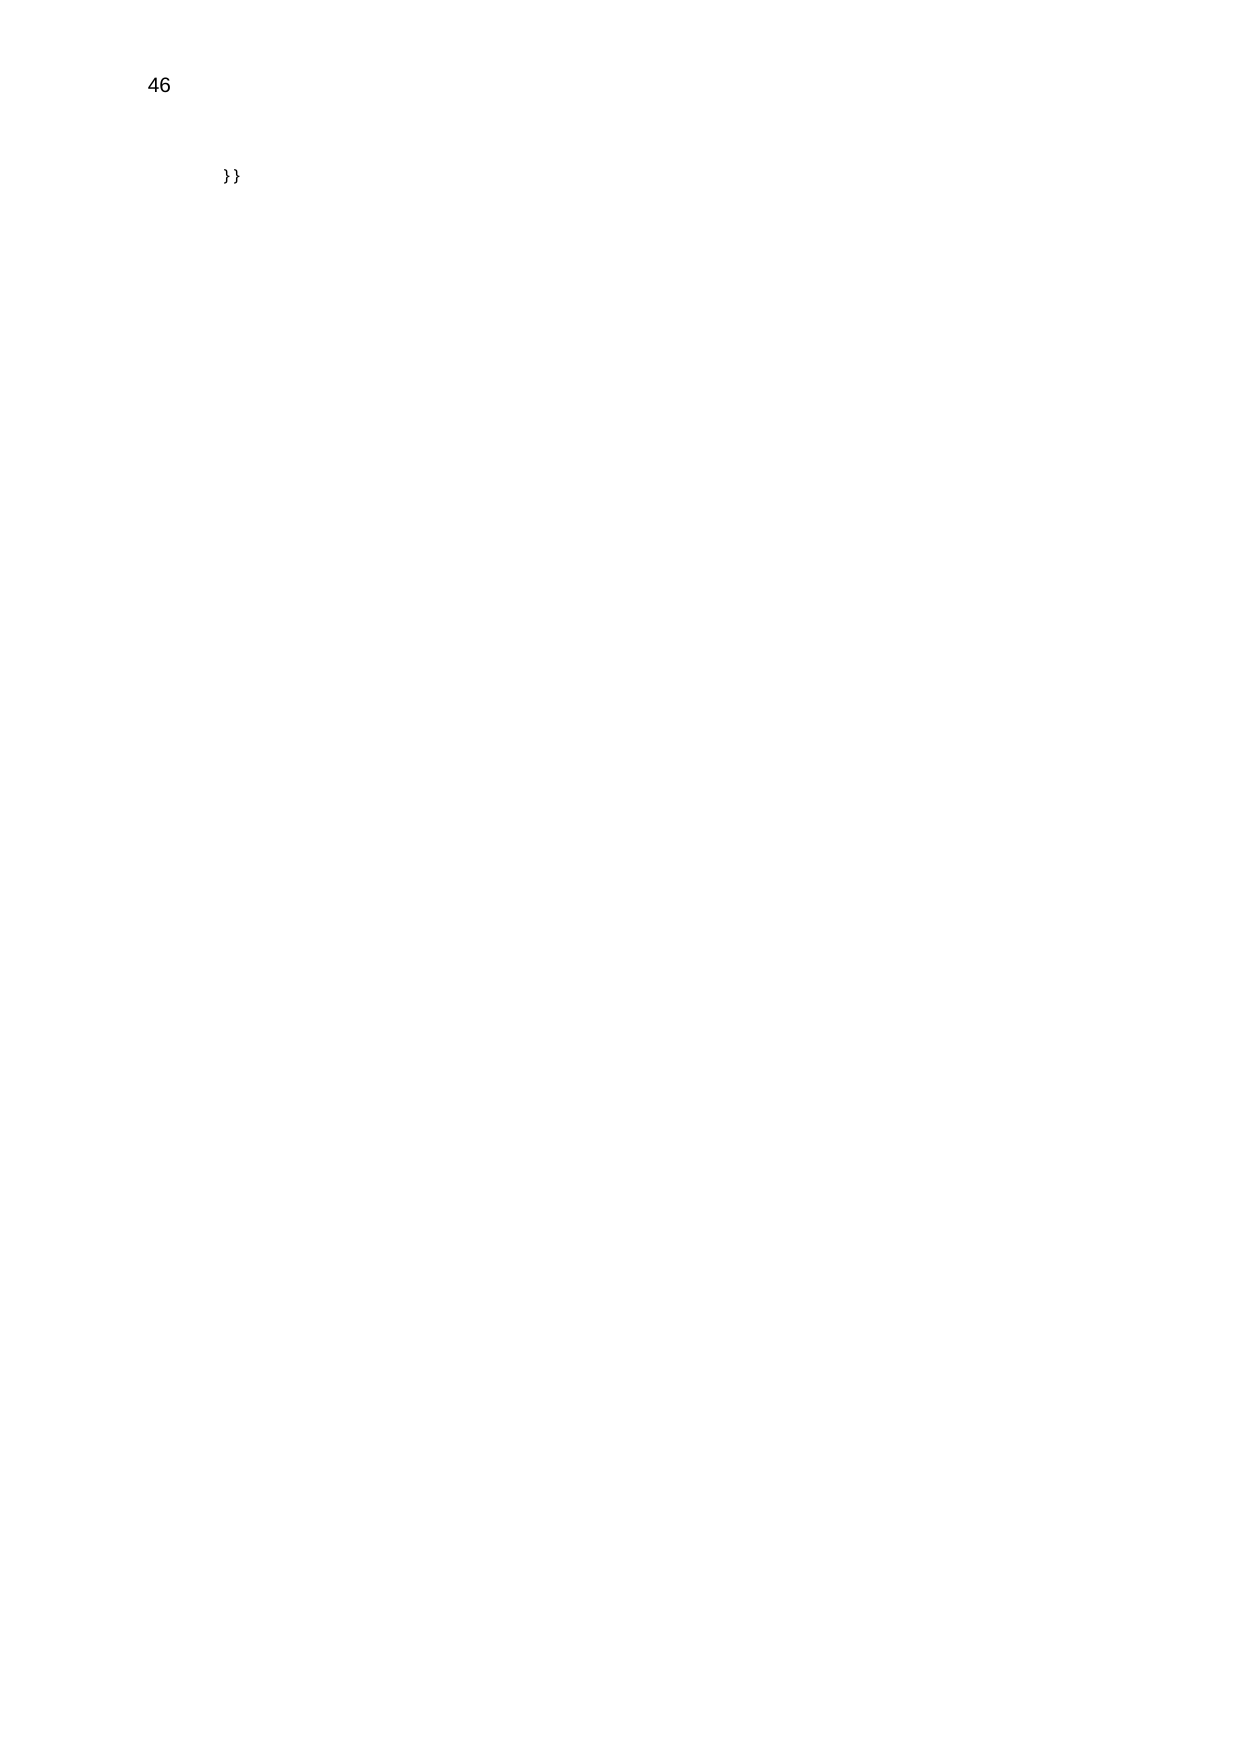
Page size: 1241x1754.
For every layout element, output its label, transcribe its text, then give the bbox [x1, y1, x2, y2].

text }} [222, 167, 1092, 185]
